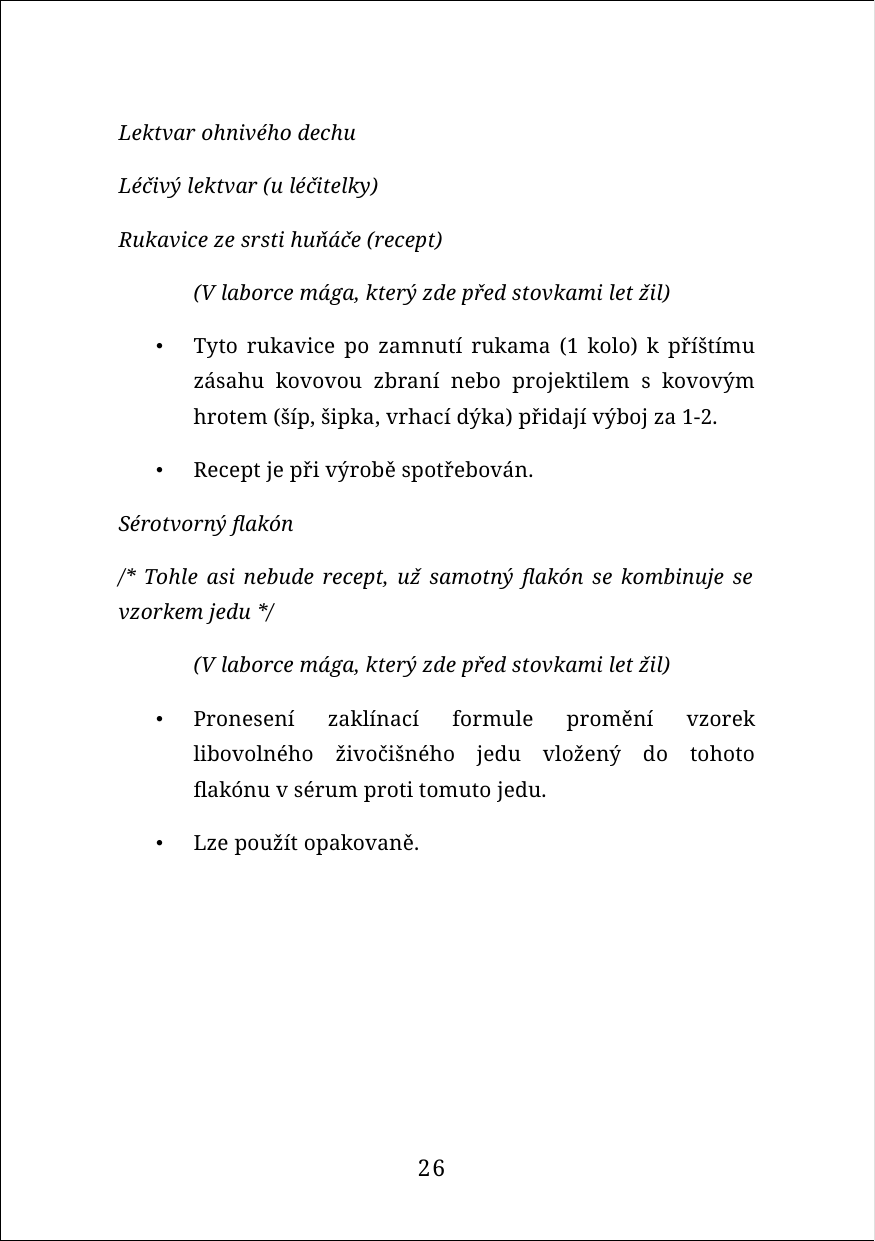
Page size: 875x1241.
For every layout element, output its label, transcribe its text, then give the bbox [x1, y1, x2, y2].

list Recept je při výrobě spotřebován. [156, 455, 756, 484]
list Lze použít opakovaně. [156, 828, 756, 857]
text Rukavice ze srsti huňáče (recept) [118, 225, 756, 253]
text Léčivý lektvar (u léčitelky) [118, 171, 756, 200]
list Pronesení zaklínací formule promění vzorek libovolného živočišného jedu vložený do tohoto flakónu v sérum proti tomuto jedu. [156, 704, 756, 803]
list (V laborce mága, který zde před stovkami let žil) [156, 278, 756, 306]
list (V laborce mága, který zde před stovkami let žil) [156, 651, 756, 679]
text Lektvar ohnivého dechu [118, 118, 756, 147]
text Sérotvorný flakón [118, 509, 756, 537]
list Tyto rukavice po zamnutí rukama (1 kolo) k příštímu zásahu kovovou zbraní nebo projektilem s kovovým hrotem (šíp, šipka, vrhací dýka) přidají výboj za 1-2. [156, 331, 756, 431]
text /* Tohle asi nebude recept, už samotný flakón se kombinuje se vzorkem jedu */ [118, 562, 756, 626]
